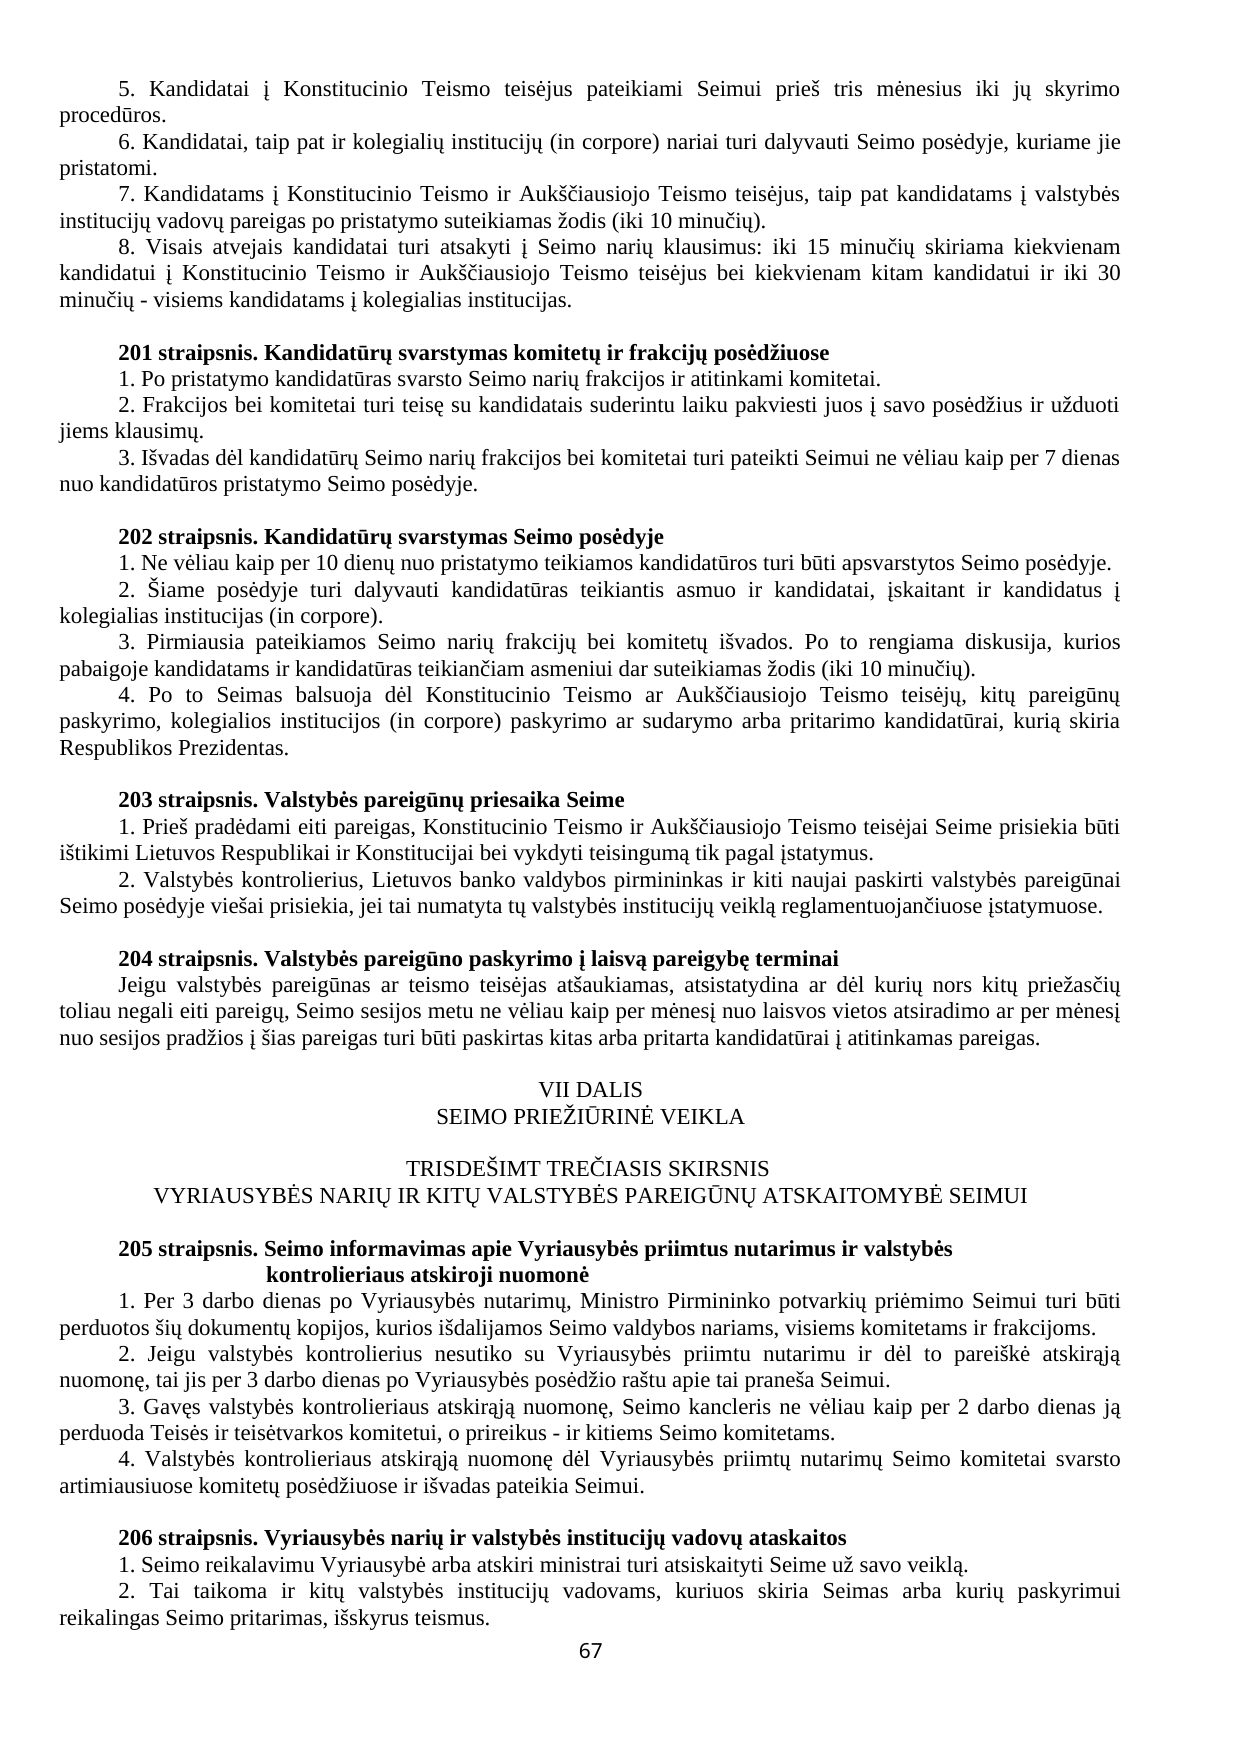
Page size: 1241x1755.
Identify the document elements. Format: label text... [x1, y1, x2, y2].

text 7. Kandidatams į Konstitucinio Teismo ir Aukščiausiojo Teismo teisėjus, taip pat kandidatams į valstybės institucijų vadovų pareigas po pristatymo suteikiamas žodis (iki 10 minučių). [59, 180, 1122, 233]
text 4. Valstybės kontrolieriaus atskirąją nuomonę dėl Vyriausybės priimtų nutarimų Seimo komitetai svarsto artimiausiuose komitetų posėdžiuose ir išvadas pateikia Seimui. [59, 1445, 1122, 1498]
text SEIMO PRIEŽIŪRINĖ VEIKLA [59, 1103, 1122, 1129]
text 206 straipsnis. Vyriausybės narių ir valstybės institucijų vadovų ataskaitos [59, 1524, 1122, 1551]
text 1. Prieš pradėdami eiti pareigas, Konstitucinio Teismo ir Aukščiausiojo Teismo teisėjai Seime prisiekia būti ištikimi Lietuvos Respublikai ir Konstitucijai bei vykdyti teisingumą tik pagal įstatymus. [59, 813, 1122, 866]
text kontrolieriaus atskiroji nuomonė [266, 1261, 1122, 1287]
text 3. Pirmiausia pateikiamos Seimo narių frakcijų bei komitetų išvados. Po to rengiama diskusija, kurios pabaigoje kandidatams ir kandidatūras teikiančiam asmeniui dar suteikiamas žodis (iki 10 minučių). [59, 628, 1122, 681]
text 203 straipsnis. Valstybės pareigūnų priesaika Seime [59, 787, 1122, 813]
text 6. Kandidatai, taip pat ir kolegialių institucijų (in corpore) nariai turi dalyvauti Seimo posėdyje, kuriame jie pristatomi. [59, 128, 1122, 180]
text 204 straipsnis. Valstybės pareigūno paskyrimo į laisvą pareigybę terminai [59, 945, 1122, 971]
text 1. Ne vėliau kaip per 10 dienų nuo pristatymo teikiamos kandidatūros turi būti apsvarstytos Seimo posėdyje. [59, 549, 1122, 576]
text TRISDEŠIMT TREČIASIS SKIRSNIS [59, 1156, 1122, 1182]
text VII DALIS [59, 1076, 1122, 1103]
text 2. Jeigu valstybės kontrolierius nesutiko su Vyriausybės priimtu nutarimu ir dėl to pareiškė atskirąją nuomonę, tai jis per 3 darbo dienas po Vyriausybės posėdžio raštu apie tai praneša Seimui. [59, 1340, 1122, 1393]
text 8. Visais atvejais kandidatai turi atsakyti į Seimo narių klausimus: iki 15 minučių skiriama kiekvienam kandidatui į Konstitucinio Teismo ir Aukščiausiojo Teismo teisėjus bei kiekvienam kitam kandidatui ir iki 30 minučių - visiems kandidatams į kolegialias institucijas. [59, 233, 1122, 312]
text 201 straipsnis. Kandidatūrų svarstymas komitetų ir frakcijų posėdžiuose [59, 338, 1122, 365]
text 4. Po to Seimas balsuoja dėl Konstitucinio Teismo ar Aukščiausiojo Teismo teisėjų, kitų pareigūnų paskyrimo, kolegialios institucijos (in corpore) paskyrimo ar sudarymo arba pritarimo kandidatūrai, kurią skiria Respublikos Prezidentas. [59, 681, 1122, 760]
text VYRIAUSYBĖS NARIŲ IR KITŲ VALSTYBĖS PAREIGŪNŲ ATSKAITOMYBĖ SEIMUI [59, 1182, 1122, 1208]
text 1. Per 3 darbo dienas po Vyriausybės nutarimų, Ministro Pirmininko potvarkių priėmimo Seimui turi būti perduotos šių dokumentų kopijos, kurios išdalijamos Seimo valdybos nariams, visiems komitetams ir frakcijoms. [59, 1287, 1122, 1340]
text 1. Seimo reikalavimu Vyriausybė arba atskiri ministrai turi atsiskaityti Seime už savo veiklą. [59, 1551, 1122, 1577]
text 202 straipsnis. Kandidatūrų svarstymas Seimo posėdyje [59, 523, 1122, 549]
text 2. Valstybės kontrolierius, Lietuvos banko valdybos pirmininkas ir kiti naujai paskirti valstybės pareigūnai Seimo posėdyje viešai prisiekia, jei tai numatyta tų valstybės institucijų veiklą reglamentuojančiuose įstatymuose. [59, 866, 1122, 918]
text Jeigu valstybės pareigūnas ar teismo teisėjas atšaukiamas, atsistatydina ar dėl kurių nors kitų priežasčių toliau negali eiti pareigų, Seimo sesijos metu ne vėliau kaip per mėnesį nuo laisvos vietos atsiradimo ar per mėnesį nuo sesijos pradžios į šias pareigas turi būti paskirtas kitas arba pritarta kandidatūrai į atitinkamas pareigas. [59, 971, 1122, 1050]
text 2. Šiame posėdyje turi dalyvauti kandidatūras teikiantis asmuo ir kandidatai, įskaitant ir kandidatus į kolegialias institucijas (in corpore). [59, 576, 1122, 628]
text 2. Frakcijos bei komitetai turi teisę su kandidatais suderintu laiku pakviesti juos į savo posėdžius ir užduoti jiems klausimų. [59, 391, 1122, 444]
text 5. Kandidatai į Konstitucinio Teismo teisėjus pateikiami Seimui prieš tris mėnesius iki jų skyrimo procedūros. [59, 75, 1122, 128]
text 205 straipsnis. Seimo informavimas apie Vyriausybės priimtus nutarimus ir valstybės [118, 1234, 1122, 1261]
text 2. Tai taikoma ir kitų valstybės institucijų vadovams, kuriuos skiria Seimas arba kurių paskyrimui reikalingas Seimo pritarimas, išskyrus teismus. [59, 1577, 1122, 1630]
text 3. Gavęs valstybės kontrolieriaus atskirąją nuomonę, Seimo kancleris ne vėliau kaip per 2 darbo dienas ją perduoda Teisės ir teisėtvarkos komitetui, o prireikus - ir kitiems Seimo komitetams. [59, 1393, 1122, 1445]
text 3. Išvadas dėl kandidatūrų Seimo narių frakcijos bei komitetai turi pateikti Seimui ne vėliau kaip per 7 dienas nuo kandidatūros pristatymo Seimo posėdyje. [59, 444, 1122, 497]
text 1. Po pristatymo kandidatūras svarsto Seimo narių frakcijos ir atitinkami komitetai. [59, 365, 1122, 391]
